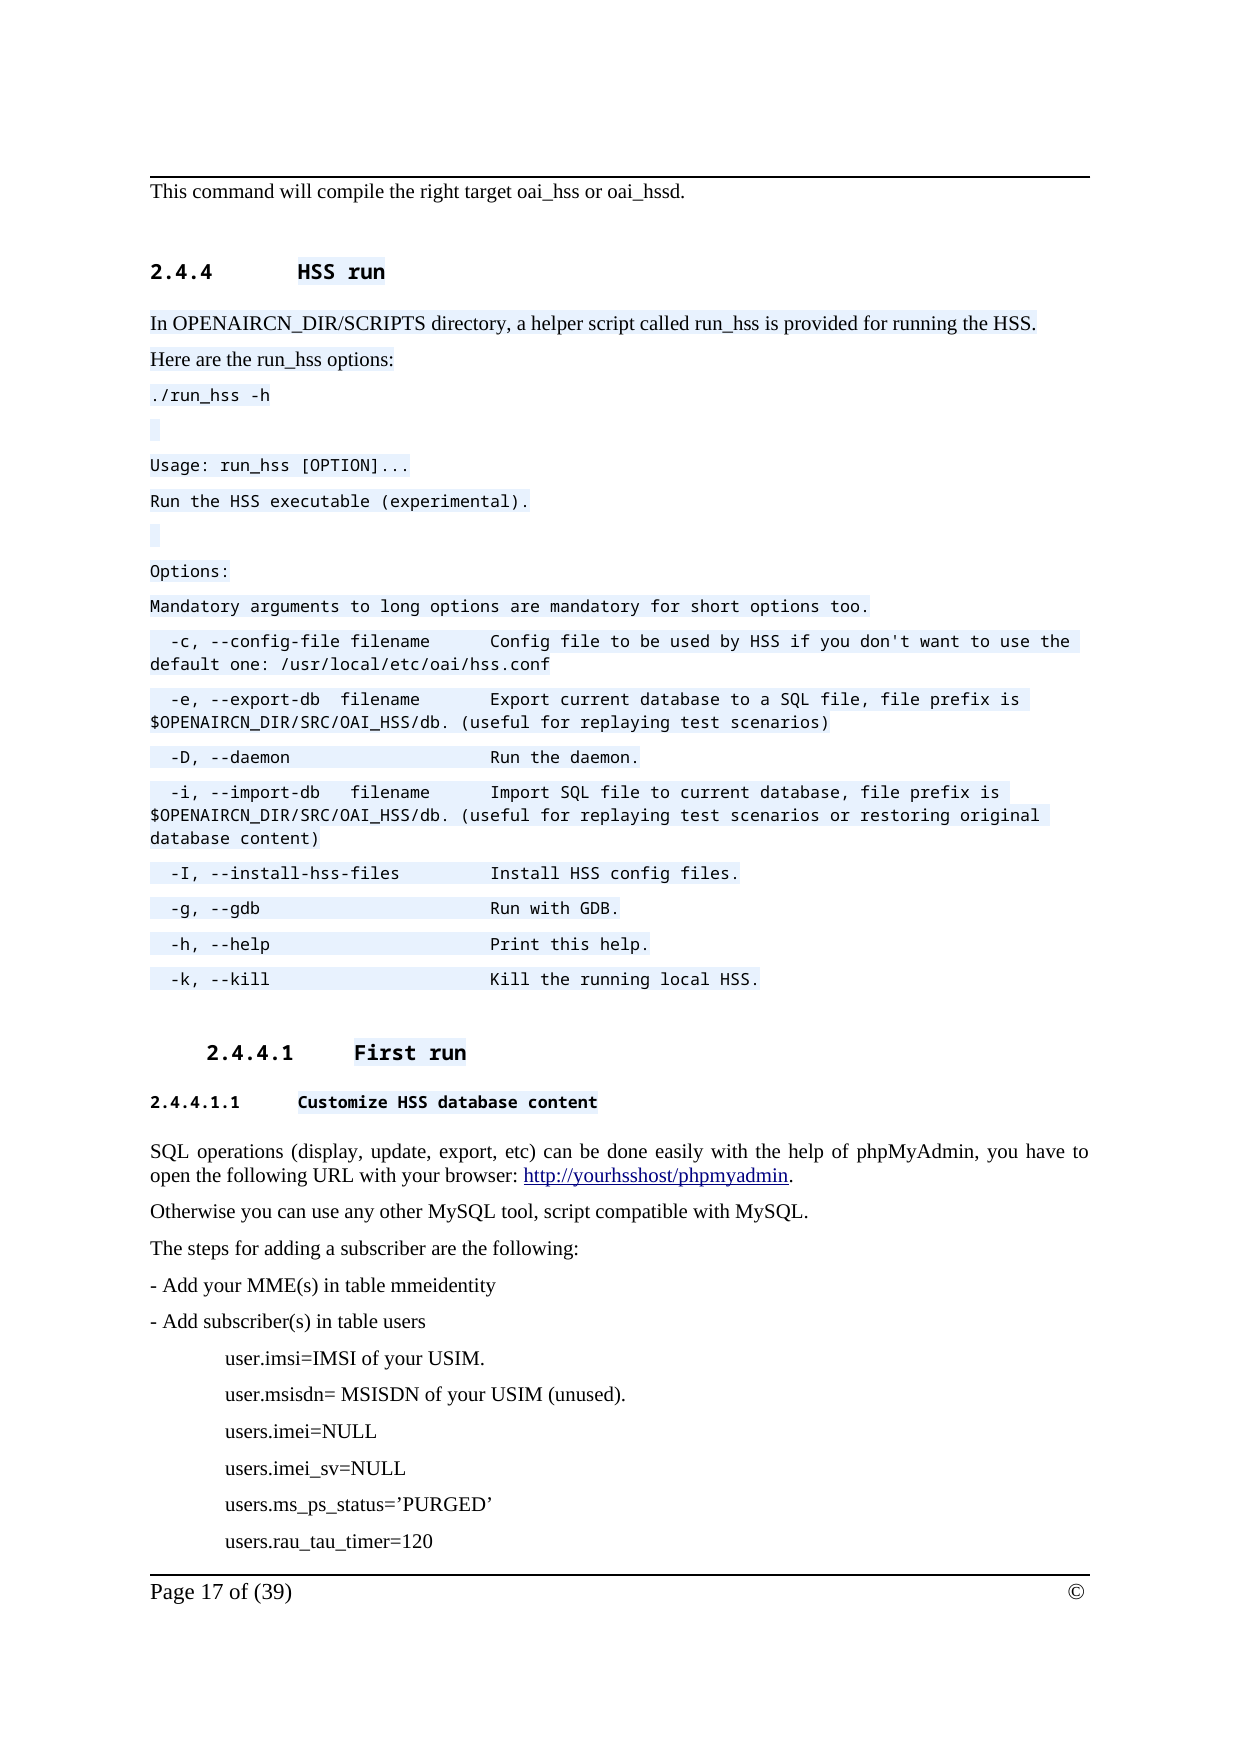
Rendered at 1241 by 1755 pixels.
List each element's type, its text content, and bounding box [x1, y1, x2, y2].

text users.imei=NULL [225, 1419, 1090, 1443]
text ./run_hss -h [150, 383, 1090, 406]
text -k, --kill Kill the running local HSS. [150, 967, 1090, 990]
text -c, --config-file filename Config file to be used by HSS if you don't want to use the default one: /usr/local/etc/oai/hss.conf [150, 630, 1090, 675]
text The steps for adding a subscriber are the following: [150, 1236, 1090, 1260]
text - Add subscriber(s) in table users [150, 1309, 1090, 1333]
subtitle Customize HSS database content [150, 1091, 1090, 1114]
text Options: [150, 559, 1090, 582]
subtitle HSS run [150, 257, 1090, 285]
text - Add your MME(s) in table mmeidentity [150, 1273, 1090, 1297]
text In OPENAIRCN_DIR/SCRIPTS directory, a helper script called run_hss is provided for running the HSS. [150, 310, 1090, 334]
text Run the HSS executable (experimental). [150, 489, 1090, 512]
text Here are the run_hss options: [150, 347, 1090, 371]
subtitle First run [206, 1038, 1090, 1066]
text -e, --export-db filename Export current database to a SQL file, file prefix is $OPENAIRCN_DIR/SRC/OAI_HSS/db. (useful for replaying test scenarios) [150, 688, 1090, 733]
text Usage: run_hss [OPTION]... [150, 454, 1090, 477]
text -I, --install-hss-files Install HSS config files. [150, 862, 1090, 884]
text -h, --help Print this help. [150, 932, 1090, 955]
text Mandatory arguments to long options are mandatory for short options too. [150, 595, 1090, 617]
text users.ms_ps_status=’PURGED’ [225, 1492, 1090, 1516]
text users.rau_tau_timer=120 [225, 1528, 1090, 1553]
text -i, --import-db filename Import SQL file to current database, file prefix is $OPENAIRCN_DIR/SRC/OAI_HSS/db. (useful for replaying test scenarios or restoring original database content) [150, 781, 1090, 849]
text SQL operations (display, update, export, etc) can be done easily with the help of phpMyAdmin, you have to open the following URL with your browser: http://yourhsshost/phpmyadmin. [150, 1139, 1090, 1187]
text users.imei_sv=NULL [225, 1455, 1090, 1479]
text -D, --daemon Run the daemon. [150, 746, 1090, 768]
text -g, --gdb Run with GDB. [150, 897, 1090, 919]
text This command will compile the right target oai_hss or oai_hssd. [150, 179, 1090, 203]
text user.msisdn= MSISDN of your USIM (unused). [225, 1382, 1090, 1406]
text user.imsi=IMSI of your USIM. [225, 1346, 1090, 1370]
text Otherwise you can use any other MySQL tool, script compatible with MySQL. [150, 1199, 1090, 1223]
